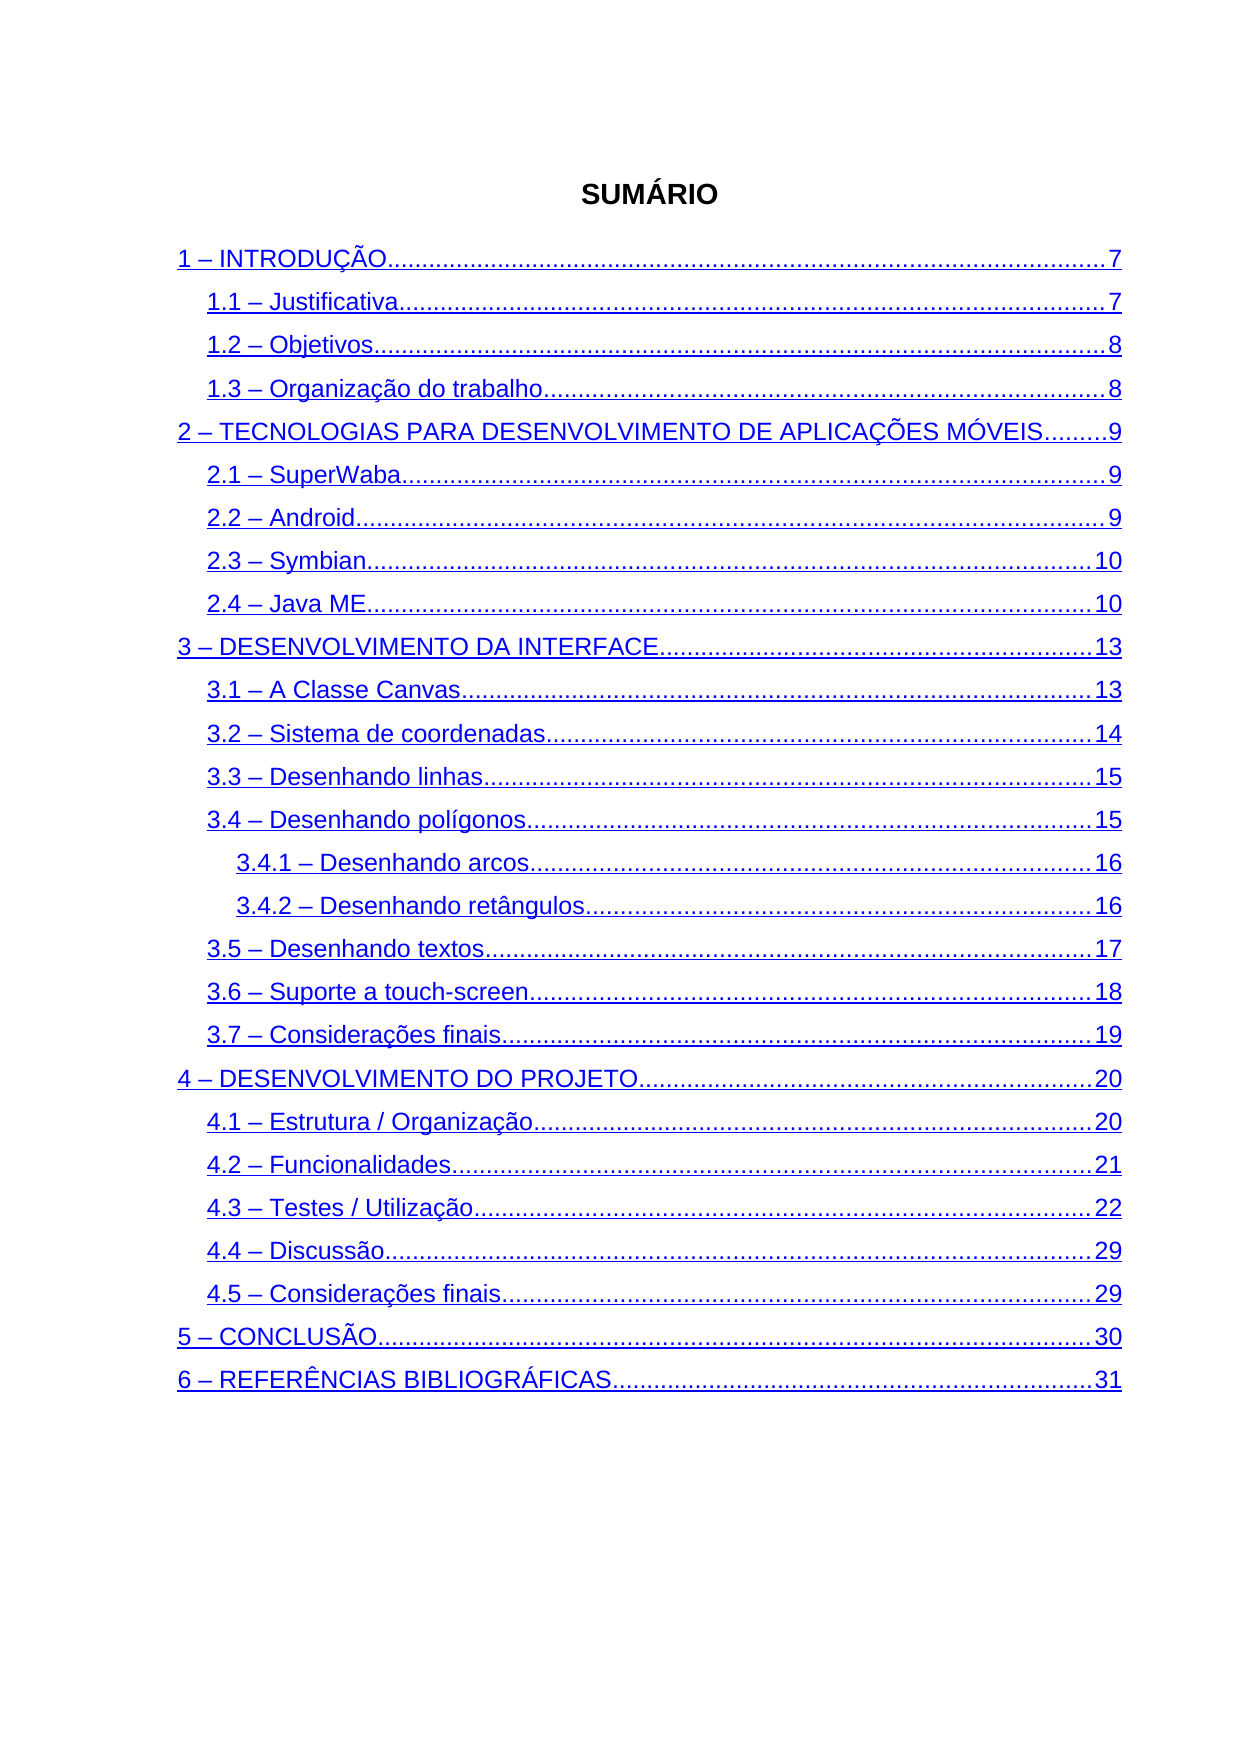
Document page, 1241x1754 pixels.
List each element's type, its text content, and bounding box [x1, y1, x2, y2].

text 2.3 – Symbian 10 [207, 546, 1122, 571]
text 2.4 – Java ME 10 [207, 589, 1122, 614]
text 1.3 – Organização do trabalho 8 [207, 373, 1122, 399]
subtitle SUMÁRIO [177, 177, 1083, 211]
text 2.1 – SuperWaba 9 [207, 460, 1122, 485]
text 3.5 – Desenhando textos 17 [207, 934, 1122, 959]
text 3.6 – Suporte a touch-screen 18 [207, 977, 1122, 1002]
text 4.1 – Estrutura / Organização 20 [207, 1107, 1122, 1132]
text 4.3 – Testes / Utilização 22 [207, 1193, 1122, 1218]
text 3.2 – Sistema de coordenadas 14 [207, 718, 1122, 744]
text 1 – INTRODUÇÃO 7 [177, 244, 1122, 269]
text 3.4 – Desenhando polígonos 15 [207, 805, 1122, 830]
text 3.4.1 – Desenhando arcos 16 [236, 848, 1122, 873]
text 4 – DESENVOLVIMENTO DO PROJETO 20 [177, 1063, 1122, 1089]
text 4.4 – Discussão 29 [207, 1236, 1122, 1261]
text 3.1 – A Classe Canvas 13 [207, 675, 1122, 700]
text 6 – REFERÊNCIAS BIBLIOGRÁFICAS 31 [177, 1365, 1122, 1390]
text 2 – TECNOLOGIAS PARA DESENVOLVIMENTO DE APLICAÇÕES MÓVEIS 9 [177, 417, 1122, 442]
text 2.2 – Android 9 [207, 503, 1122, 528]
text 1.1 – Justificativa 7 [207, 287, 1122, 312]
text 4.2 – Funcionalidades 21 [207, 1150, 1122, 1175]
text 5 – CONCLUSÃO 30 [177, 1322, 1122, 1347]
text 1.2 – Objetivos 8 [207, 330, 1122, 355]
text 4.5 – Considerações finais 29 [207, 1279, 1122, 1304]
text 3.4.2 – Desenhando retângulos 16 [236, 891, 1122, 916]
text 3.3 – Desenhando linhas 15 [207, 762, 1122, 787]
text 3.7 – Considerações finais 19 [207, 1020, 1122, 1045]
text 3 – DESENVOLVIMENTO DA INTERFACE 13 [177, 632, 1122, 657]
